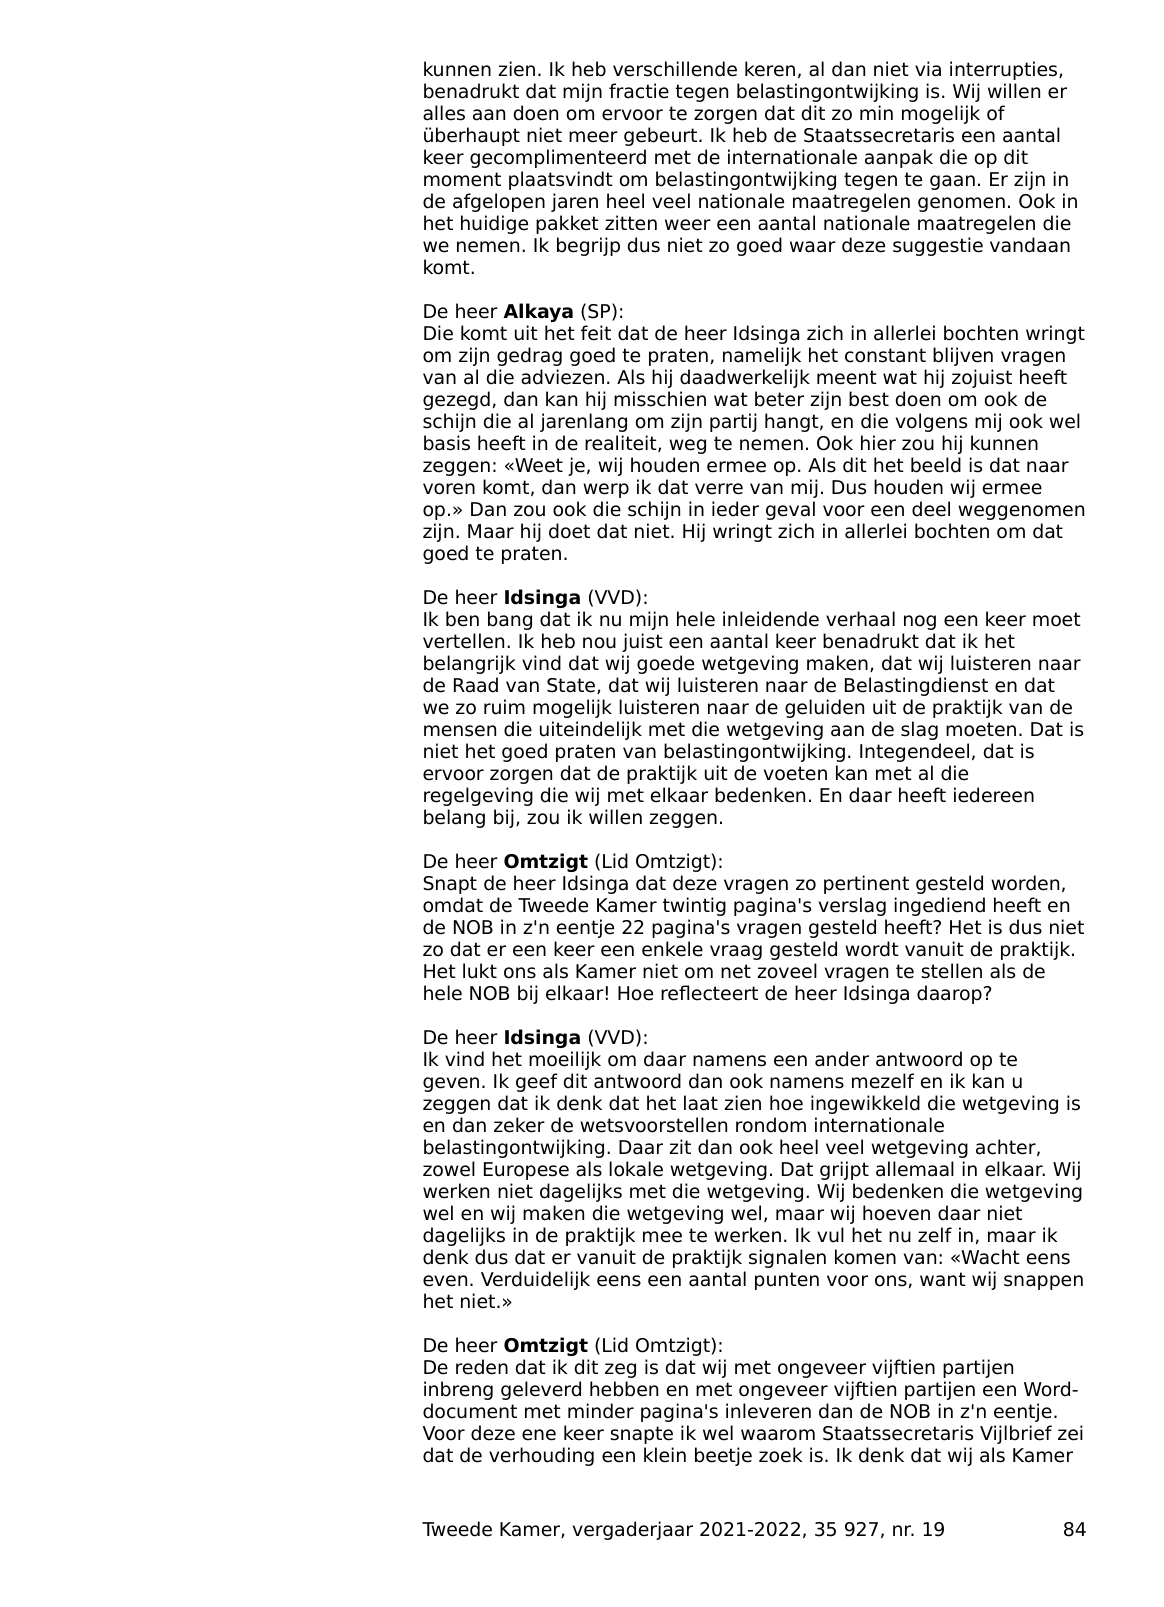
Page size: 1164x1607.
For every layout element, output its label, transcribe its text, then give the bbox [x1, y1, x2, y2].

text De heer Idsinga (VVD): [422, 587, 1087, 609]
text De heer Alkaya (SP): [422, 301, 1087, 323]
text Snapt de heer Idsinga dat deze vragen zo pertinent gesteld worden, omdat de Tweede Kamer twintig pagina's verslag ingediend heeft en de NOB in z'n eentje 22 pagina's vragen gesteld heeft? Het is dus niet zo dat er een keer een enkele vraag gesteld wordt vanuit de praktijk. Het lukt ons als Kamer niet om net zoveel vragen te stellen als de hele NOB bij elkaar! Hoe reflecteert de heer Idsinga daarop? [422, 873, 1087, 1005]
text De reden dat ik dit zeg is dat wij met ongeveer vijftien partijen inbreng geleverd hebben en met ongeveer vijftien partijen een Word-document met minder pagina's inleveren dan de NOB in z'n eentje. Voor deze ene keer snapte ik wel waarom Staatssecretaris Vijlbrief zei dat de verhouding een klein beetje zoek is. Ik denk dat wij als Kamer [422, 1357, 1087, 1467]
text De heer Omtzigt (Lid Omtzigt): [422, 1335, 1087, 1357]
text kunnen zien. Ik heb verschillende keren, al dan niet via interrupties, benadrukt dat mijn fractie tegen belastingontwijking is. Wij willen er alles aan doen om ervoor te zorgen dat dit zo min mogelijk of überhaupt niet meer gebeurt. Ik heb de Staatssecretaris een aantal keer gecomplimenteerd met de internationale aanpak die op dit moment plaatsvindt om belastingontwijking tegen te gaan. Er zijn in de afgelopen jaren heel veel nationale maatregelen genomen. Ook in het huidige pakket zitten weer een aantal nationale maatregelen die we nemen. Ik begrijp dus niet zo goed waar deze suggestie vandaan komt. [422, 59, 1087, 279]
text Ik vind het moeilijk om daar namens een ander antwoord op te geven. Ik geef dit antwoord dan ook namens mezelf en ik kan u zeggen dat ik denk dat het laat zien hoe ingewikkeld die wetgeving is en dan zeker de wetsvoorstellen rondom internationale belastingontwijking. Daar zit dan ook heel veel wetgeving achter, zowel Europese als lokale wetgeving. Dat grijpt allemaal in elkaar. Wij werken niet dagelijks met die wetgeving. Wij bedenken die wetgeving wel en wij maken die wetgeving wel, maar wij hoeven daar niet dagelijks in de praktijk mee te werken. Ik vul het nu zelf in, maar ik denk dus dat er vanuit de praktijk signalen komen van: «Wacht eens even. Verduidelijk eens een aantal punten voor ons, want wij snappen het niet.» [422, 1049, 1087, 1313]
text Ik ben bang dat ik nu mijn hele inleidende verhaal nog een keer moet vertellen. Ik heb nou juist een aantal keer benadrukt dat ik het belangrijk vind dat wij goede wetgeving maken, dat wij luisteren naar de Raad van State, dat wij luisteren naar de Belastingdienst en dat we zo ruim mogelijk luisteren naar de geluiden uit de praktijk van de mensen die uiteindelijk met die wetgeving aan de slag moeten. Dat is niet het goed praten van belastingontwijking. Integendeel, dat is ervoor zorgen dat de praktijk uit de voeten kan met al die regelgeving die wij met elkaar bedenken. En daar heeft iedereen belang bij, zou ik willen zeggen. [422, 609, 1087, 829]
text Die komt uit het feit dat de heer Idsinga zich in allerlei bochten wringt om zijn gedrag goed te praten, namelijk het constant blijven vragen van al die adviezen. Als hij daadwerkelijk meent wat hij zojuist heeft gezegd, dan kan hij misschien wat beter zijn best doen om ook de schijn die al jarenlang om zijn partij hangt, en die volgens mij ook wel basis heeft in de realiteit, weg te nemen. Ook hier zou hij kunnen zeggen: «Weet je, wij houden ermee op. Als dit het beeld is dat naar voren komt, dan werp ik dat verre van mij. Dus houden wij ermee op.» Dan zou ook die schijn in ieder geval voor een deel weggenomen zijn. Maar hij doet dat niet. Hij wringt zich in allerlei bochten om dat goed te praten. [422, 323, 1087, 565]
text De heer Omtzigt (Lid Omtzigt): [422, 851, 1087, 873]
text De heer Idsinga (VVD): [422, 1027, 1087, 1049]
